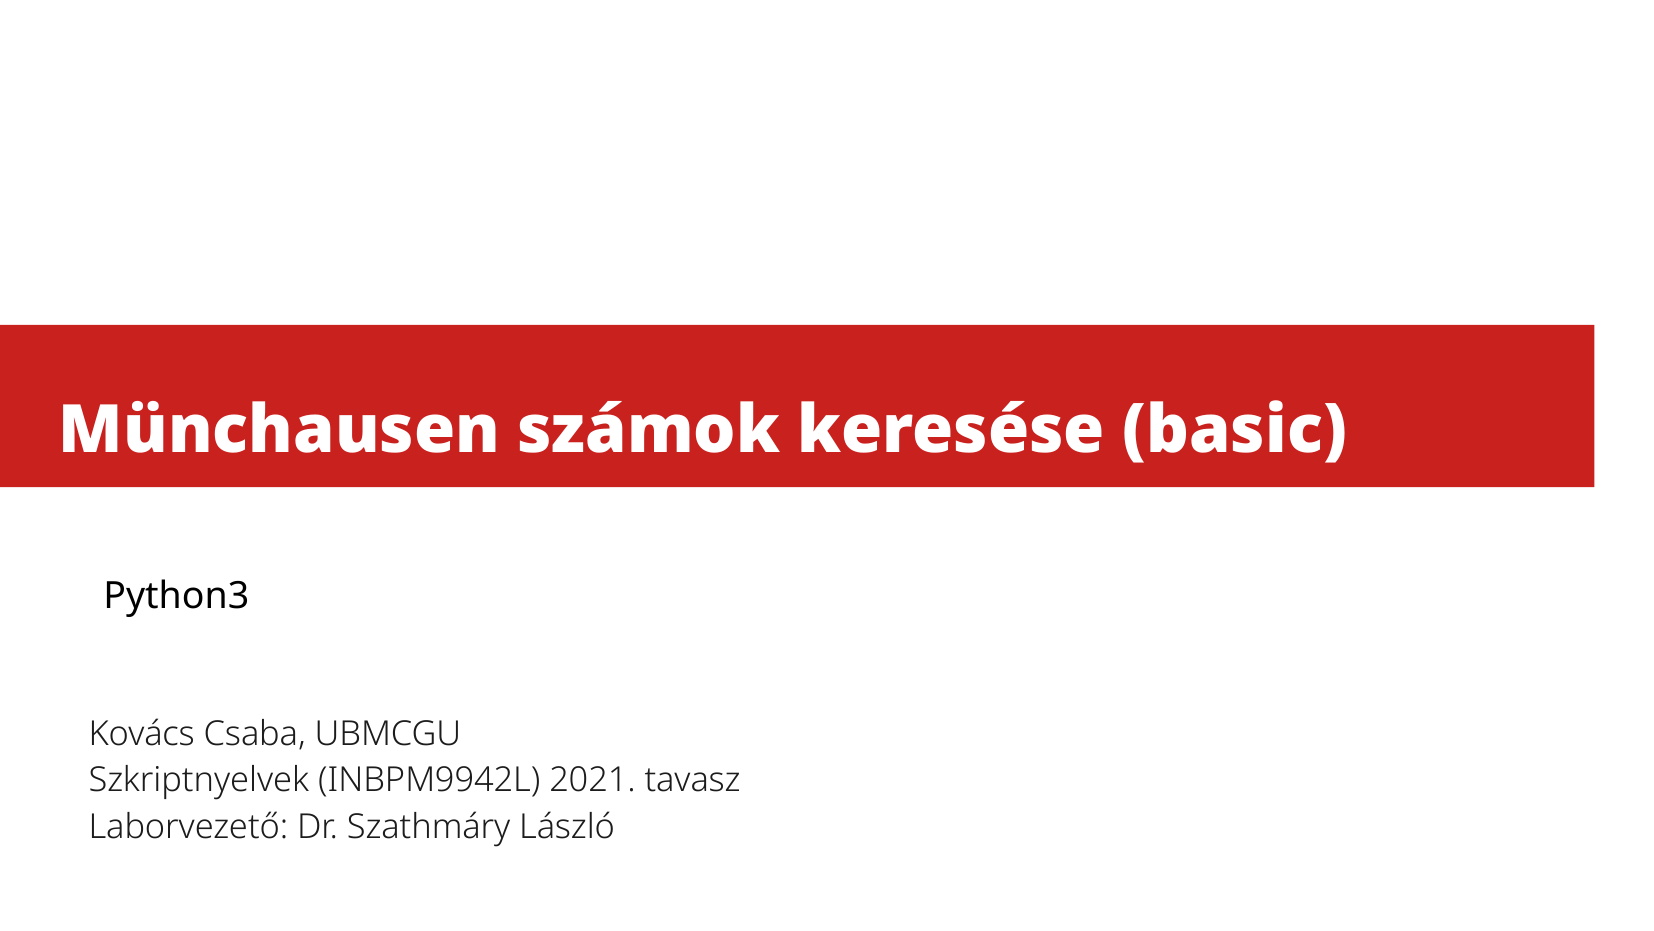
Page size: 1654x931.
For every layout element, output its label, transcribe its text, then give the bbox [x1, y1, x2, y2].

text_box Python3 [88, 560, 1022, 624]
subtitle Kovács Csaba, UBMCGU Szkriptnyelvek (INBPM9942L) 2021. tavasz Laborvezető: Dr. Szathmáry László [88, 708, 1565, 827]
title Münchausen számok keresése (basic) [59, 354, 1565, 473]
